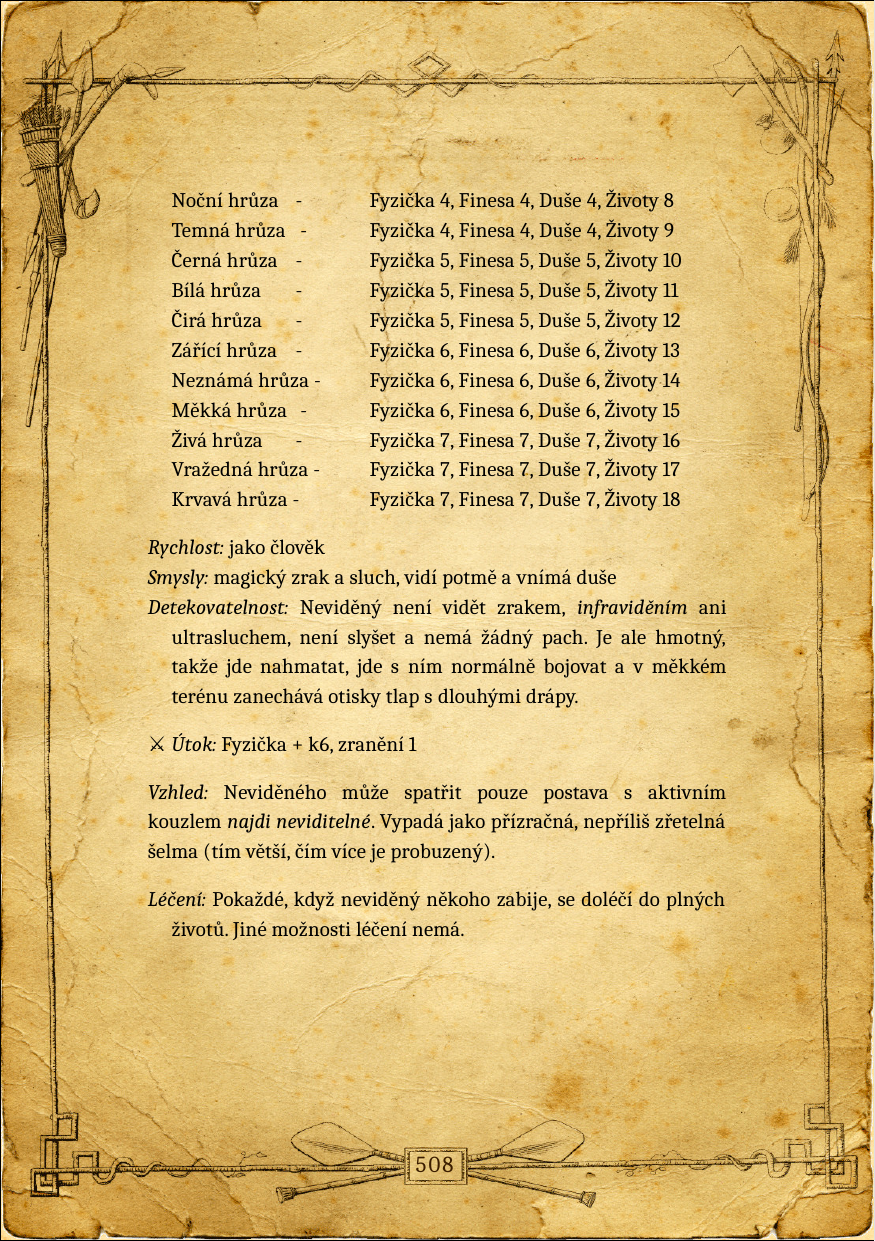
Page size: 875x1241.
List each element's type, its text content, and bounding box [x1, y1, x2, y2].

text Vražedná hrůza - Fyzička 7, Finesa 7, Duše 7, Životy 17 [171, 458, 726, 482]
text Zářící hrůza - Fyzička 6, Finesa 6, Duše 6, Životy 13 [171, 338, 726, 362]
text Vzhled: Neviděného může spatřit pouze postava s⁠ aktivním kouzlem najdi neviditelné. Vypadá jako přízračná, nepříliš zřetelná šelma (tím větší, čím více je probuzený). [148, 780, 726, 864]
text Smysly: magický zrak a⁠ sluch, vidí potmě a⁠ vnímá duše [148, 566, 726, 589]
text Živá hrůza - Fyzička 7, Finesa 7, Duše 7, Životy 16 [171, 428, 726, 452]
text Léčení: Pokaždé, když neviděný někoho zabije, se doléčí do plných životů. Jiné možnosti léčení nemá. [148, 888, 726, 942]
text Temná hrůza - Fyzička 4, Finesa 4, Duše 4, Životy 9 [171, 219, 726, 243]
text ⚔ Útok: Fyzička + k6, zranění 1 [148, 733, 726, 757]
text Detekovatelnost: Neviděný není vidět zrakem, infraviděním ani ultrasluchem, není slyšet a⁠ nemá žádný pach. Je ale hmotný, takže jde nahmatat, jde s⁠ ním normálně bojovat a⁠ v⁠ měkkém terénu zanechává otisky tlap s⁠ dlouhými drápy. [148, 595, 726, 709]
text Měkká hrůza - Fyzička 6, Finesa 6, Duše 6, Životy 15 [171, 398, 726, 422]
text Rychlost: jako člověk [148, 536, 726, 559]
text Bílá hrůza - Fyzička 5, Finesa 5, Duše 5, Životy 11 [171, 279, 726, 303]
picture [1, 1, 874, 1240]
text Neznámá hrůza - Fyzička 6, Finesa 6, Duše 6, Životy 14 [171, 368, 726, 392]
text Krvavá hrůza - Fyzička 7, Finesa 7, Duše 7, Životy 18 [171, 488, 726, 512]
text Černá hrůza - Fyzička 5, Finesa 5, Duše 5, Životy 10 [171, 249, 726, 273]
text Čirá hrůza - Fyzička 5, Finesa 5, Duše 5, Životy 12 [171, 309, 726, 333]
text Noční hrůza - Fyzička 4, Finesa 4, Duše 4, Životy 8 [171, 189, 726, 213]
